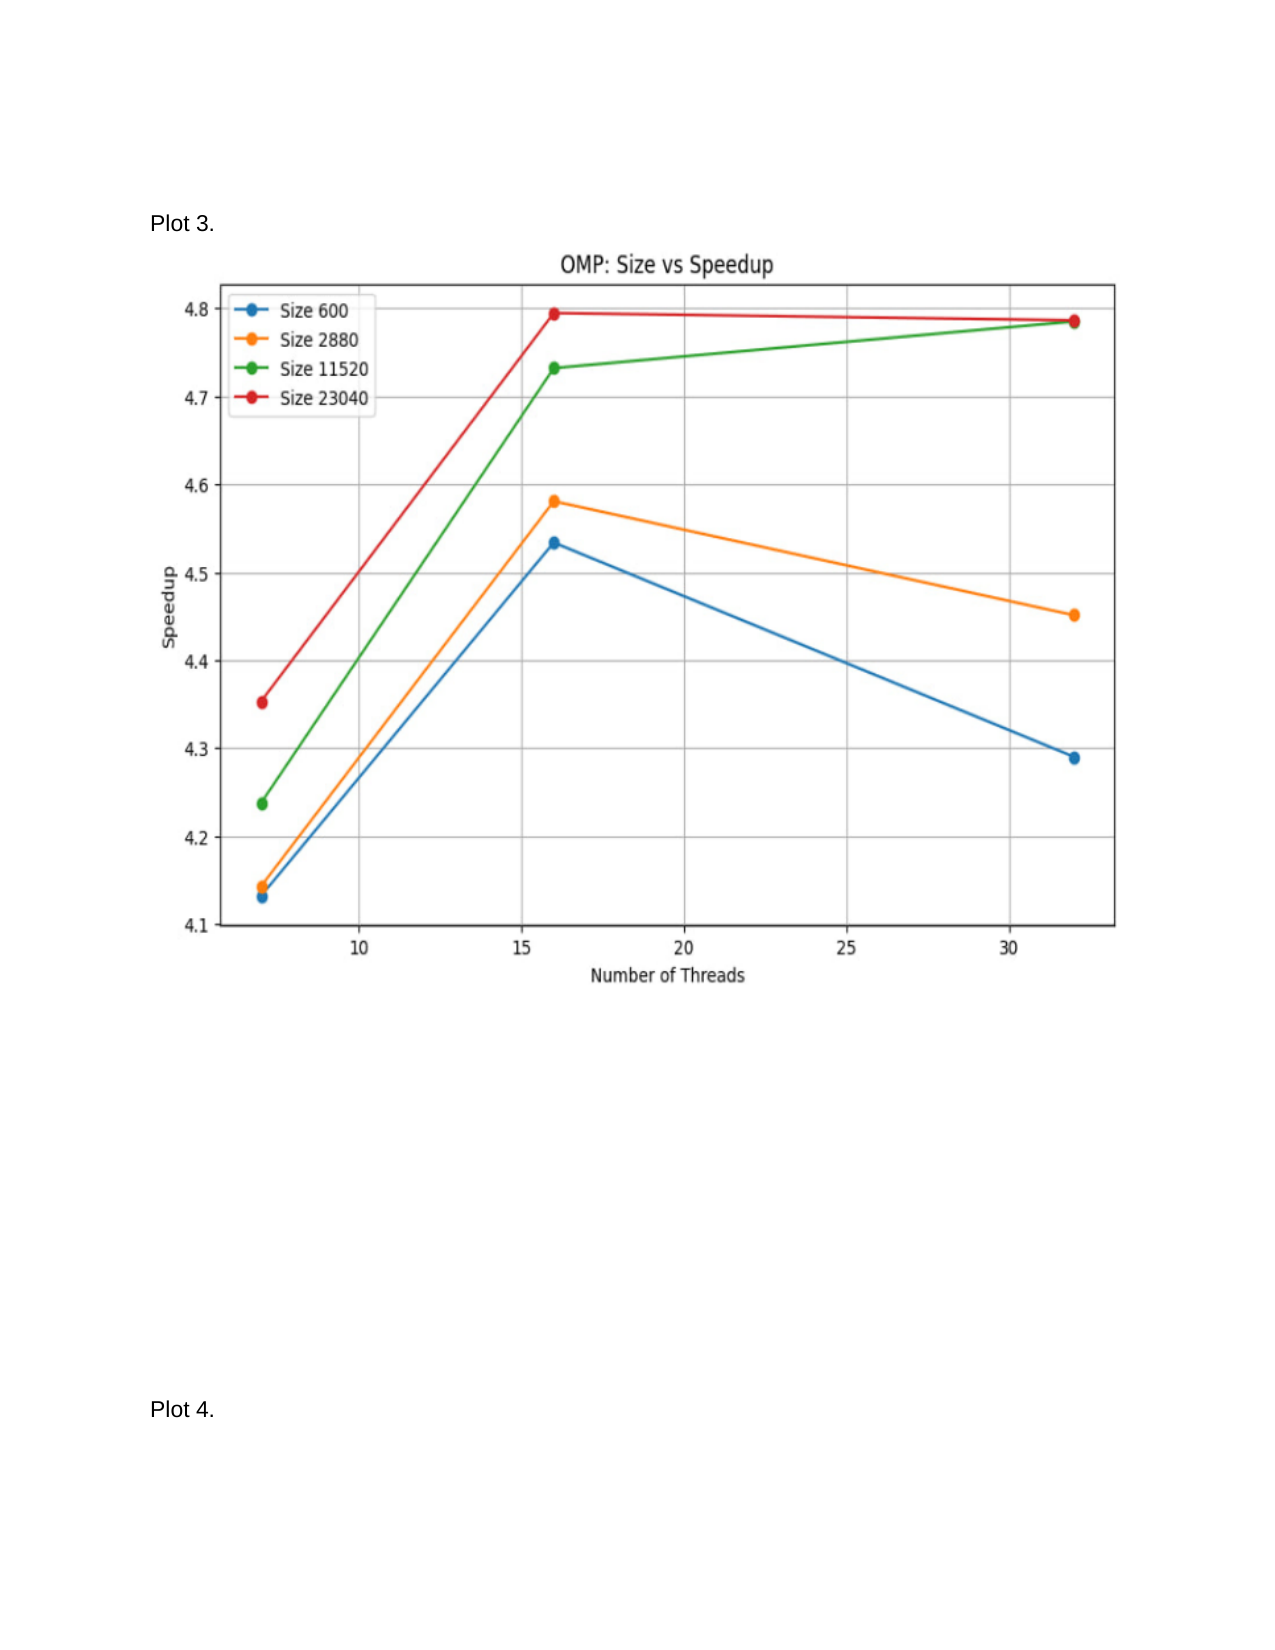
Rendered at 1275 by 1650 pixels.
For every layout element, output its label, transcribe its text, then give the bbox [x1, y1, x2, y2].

text Plot 4. [150, 1396, 1125, 1422]
text Plot 3. [150, 210, 1125, 237]
